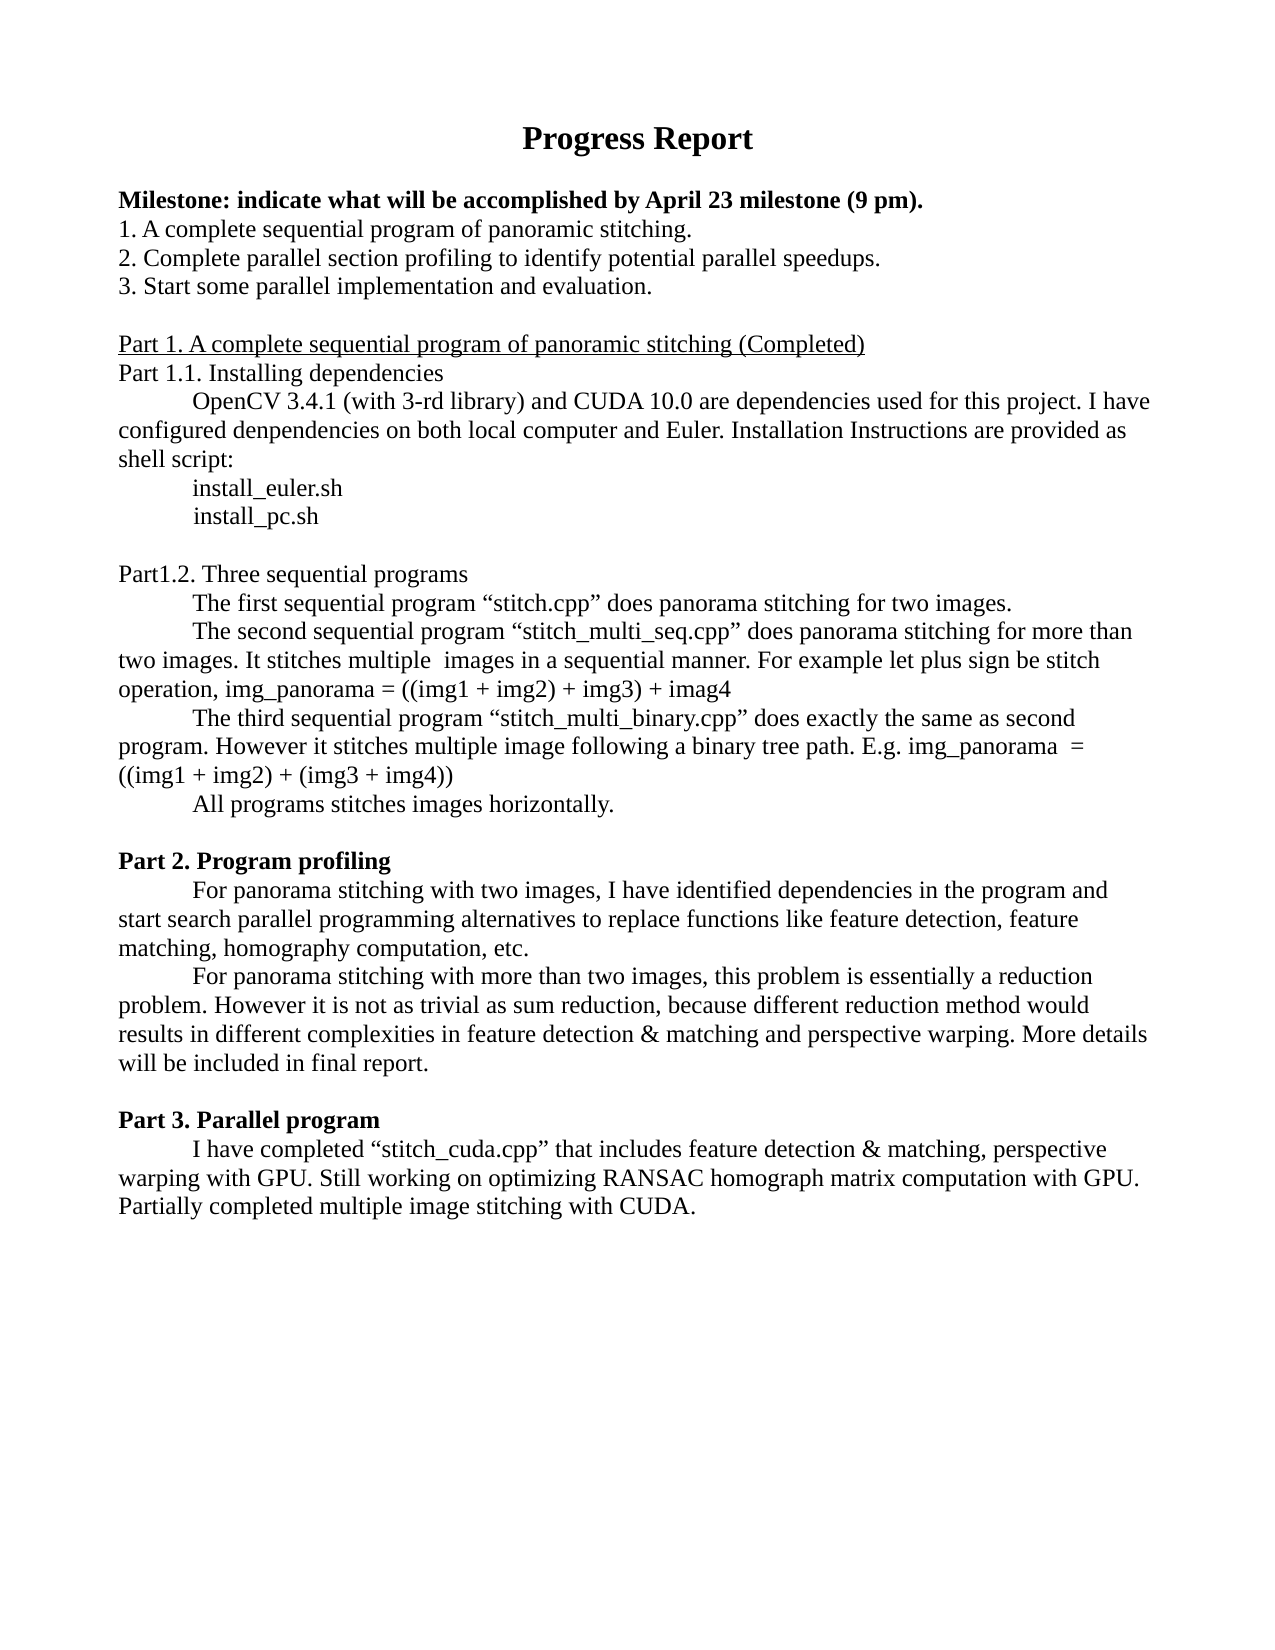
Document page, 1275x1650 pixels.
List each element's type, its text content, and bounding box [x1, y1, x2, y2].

text I have completed “stitch_cuda.cpp” that includes feature detection & matching, perspective warping with GPU. Still working on optimizing RANSAC homograph matrix computation with GPU. Partially completed multiple image stitching with CUDA. [118, 1134, 1157, 1220]
text All programs stitches images horizontally. [118, 789, 1157, 818]
text 2. Complete parallel section profiling to identify potential parallel speedups. [118, 243, 1157, 271]
text Part 3. Parallel program [118, 1105, 1157, 1134]
text The second sequential program “stitch_multi_seq.cpp” does panorama stitching for more than two images. It stitches multiple images in a sequential manner. For example let plus sign be stitch operation, img_panorama = ((img1 + img2) + img3) + imag4 [118, 616, 1157, 703]
text The third sequential program “stitch_multi_binary.cpp” does exactly the same as second program. However it stitches multiple image following a binary tree path. E.g. img_panorama = ((img1 + img2) + (img3 + img4)) [118, 703, 1157, 789]
text Part 1.1. Installing dependencies [118, 358, 1157, 386]
text 3. Start some parallel implementation and evaluation. [118, 271, 1157, 300]
text The first sequential program “stitch.cpp” does panorama stitching for two images. [118, 588, 1157, 616]
text Progress Report [118, 118, 1157, 156]
text OpenCV 3.4.1 (with 3-rd library) and CUDA 10.0 are dependencies used for this project. I have configured denpendencies on both local computer and Euler. Installation Instructions are provided as shell script: [118, 386, 1157, 473]
text install_pc.sh [118, 501, 1157, 530]
text Milestone: indicate what will be accomplished by April 23 milestone (9 pm). [118, 185, 1157, 214]
text Part 1. A complete sequential program of panoramic stitching (Completed) [118, 329, 1157, 358]
text Part 2. Program profiling [118, 846, 1157, 875]
text For panorama stitching with more than two images, this problem is essentially a reduction problem. However it is not as trivial as sum reduction, because different reduction method would results in different complexities in feature detection & matching and perspective warping. More details will be included in final report. [118, 961, 1157, 1076]
text For panorama stitching with two images, I have identified dependencies in the program and start search parallel programming alternatives to replace functions like feature detection, feature matching, homography computation, etc. [118, 875, 1157, 961]
text 1. A complete sequential program of panoramic stitching. [118, 214, 1157, 243]
text Part1.2. Three sequential programs [118, 559, 1157, 588]
text install_euler.sh [118, 473, 1157, 501]
